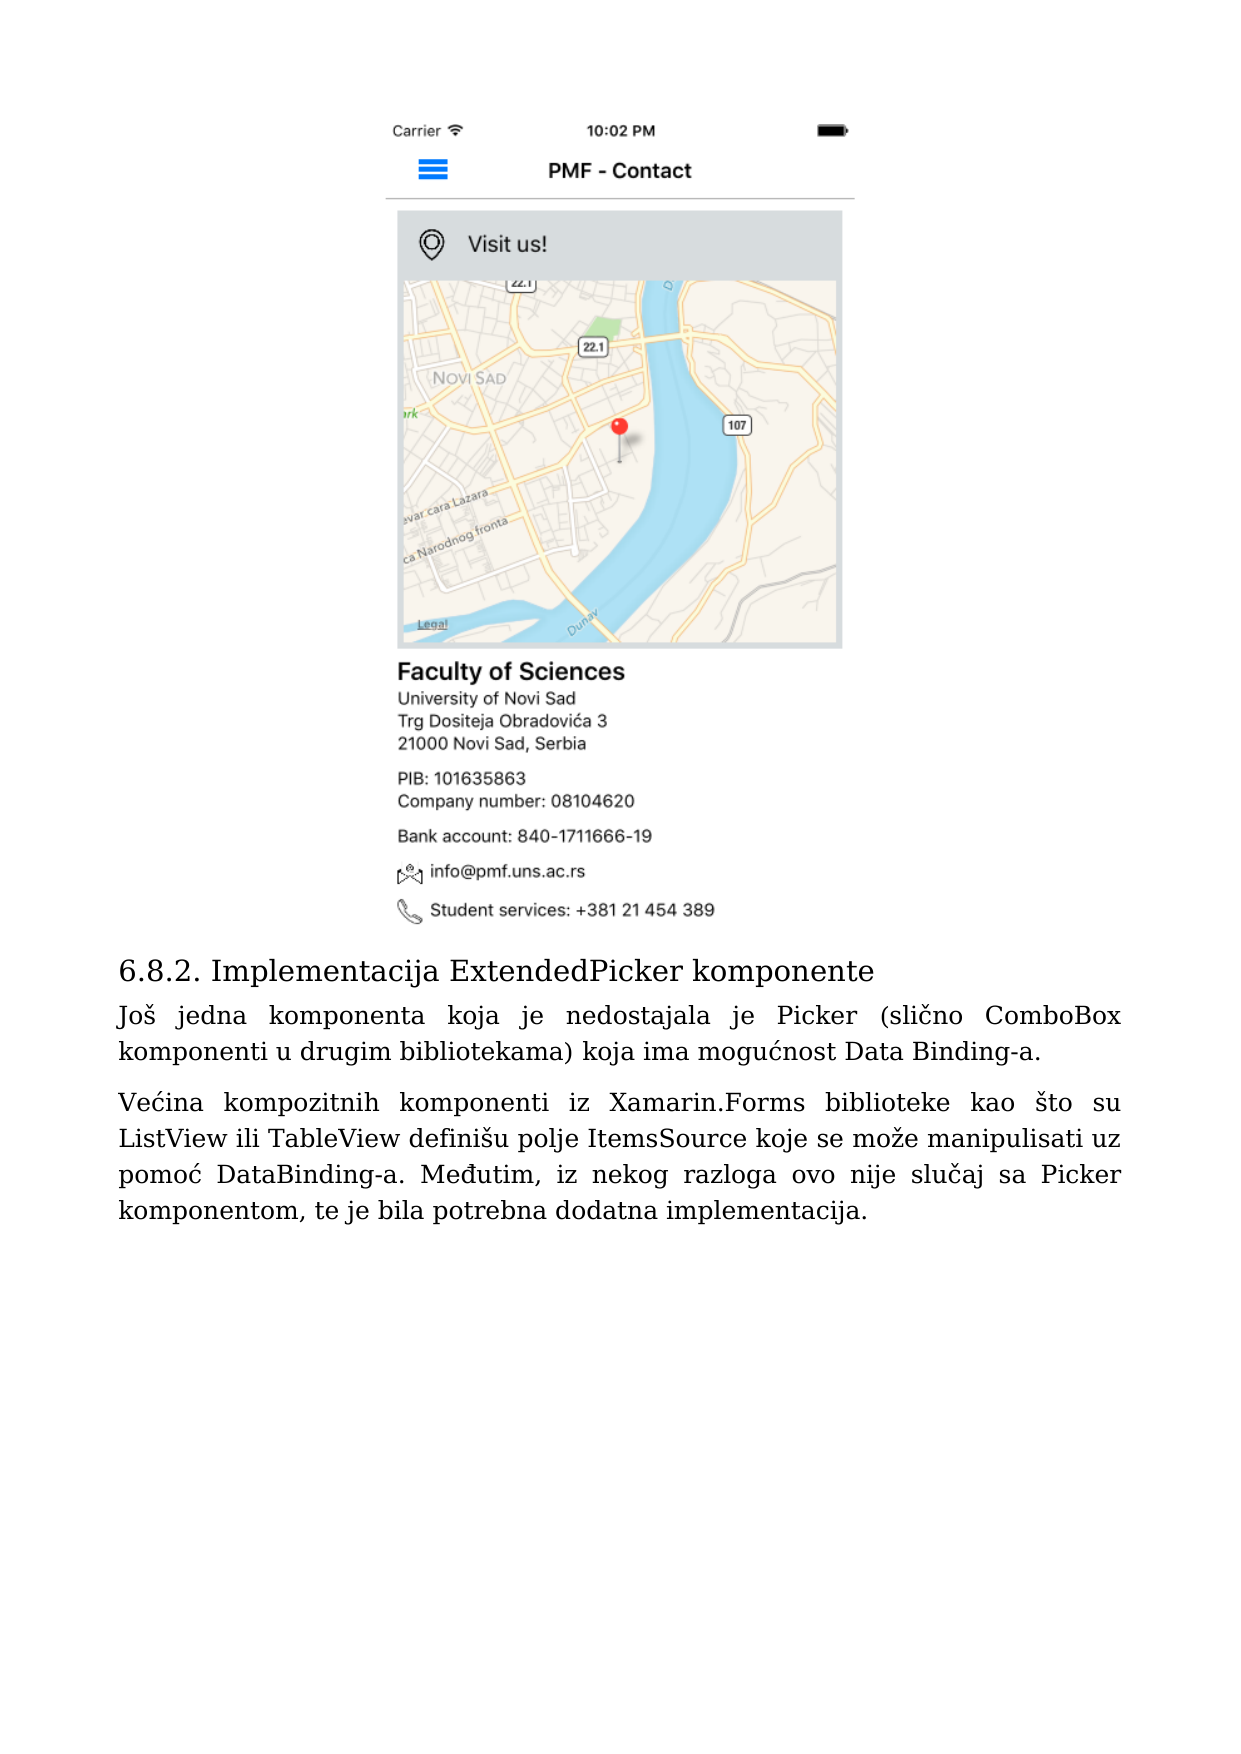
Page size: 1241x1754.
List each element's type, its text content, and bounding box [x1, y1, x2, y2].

picture [385, 118, 855, 953]
text Još jedna komponenta koja je nedostajala je Picker (slično ComboBox komponenti u drugim bibliotekama) koja ima mogućnost Data Binding-a. [118, 1000, 1122, 1066]
subtitle 6.8.2. Implementacija ExtendedPicker komponente [118, 953, 1122, 987]
text Većina kompozitnih komponenti iz Xamarin.Forms biblioteke kao što su ListView ili TableView definišu polje ItemsSource koje se može manipulisati uz pomoć DataBinding-a. Međutim, iz nekog razloga ovo nije slučaj sa Picker komponentom, te je bila potrebna dodatna implementacija. [118, 1086, 1122, 1224]
